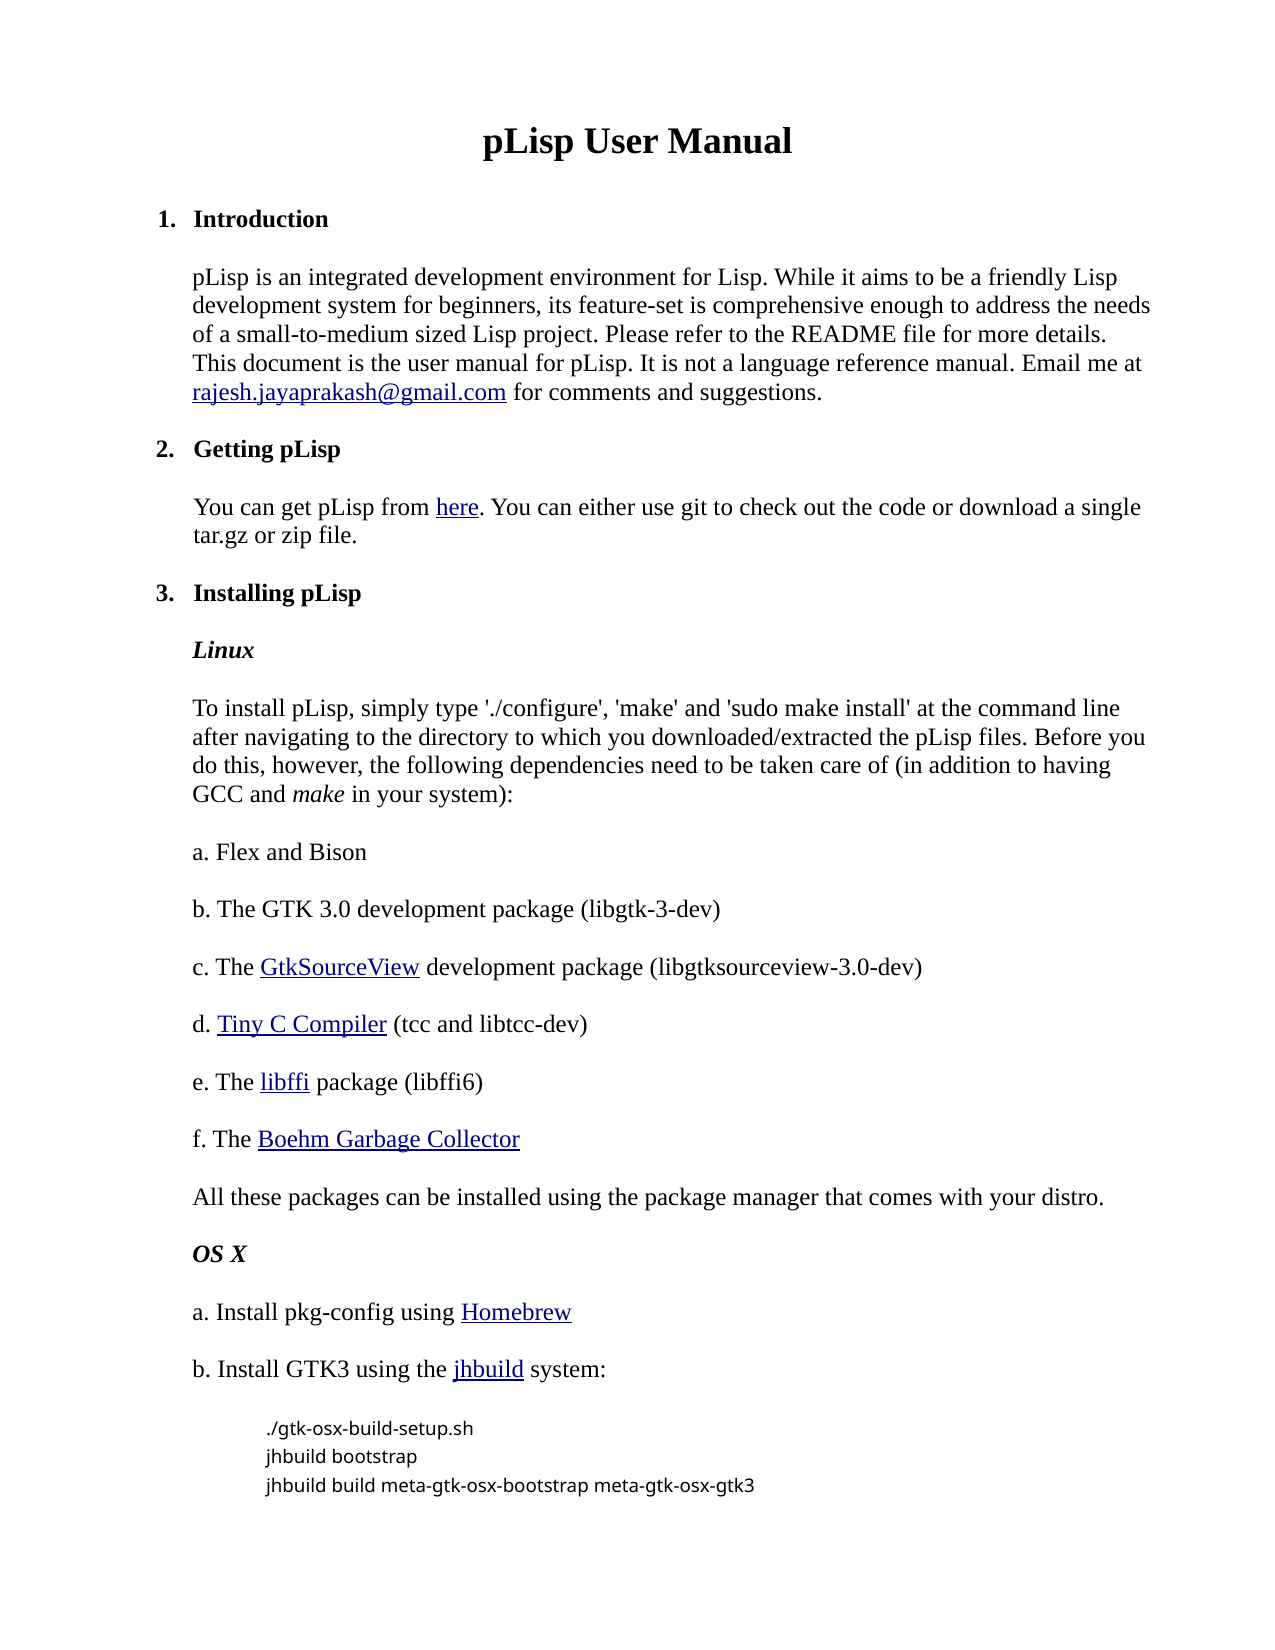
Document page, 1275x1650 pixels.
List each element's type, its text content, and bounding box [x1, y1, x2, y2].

text pLisp User Manual [118, 118, 1157, 161]
text e. The libffi package (libffi6) [118, 1067, 1157, 1096]
list pLisp is an integrated development environment for Lisp. While it aims to be a friendly Lisp development system for beginners, its feature-set is comprehensive enough to address the needs of a small-to-medium sized Lisp project. Please refer to the README file for more details. This document is the user manual for pLisp. It is not a language reference manual. Email me at rajesh.jayaprakash@gmail.com for comments and suggestions. [154, 262, 1157, 406]
text ./gtk-osx-build-setup.sh [118, 1412, 1157, 1441]
text jhbuild build meta-gtk-osx-bootstrap meta-gtk-osx-gtk3 [118, 1469, 1157, 1498]
text a. Install pkg-config using Homebrew [118, 1297, 1157, 1326]
text f. The Boehm Garbage Collector [118, 1124, 1157, 1153]
text jhbuild bootstrap [118, 1441, 1157, 1469]
list Getting pLisp [156, 434, 1157, 463]
text b. The GTK 3.0 development package (libgtk-3-dev) [118, 894, 1157, 923]
text Linux [118, 636, 1157, 664]
text OS X [118, 1239, 1157, 1268]
list Introduction [157, 204, 1157, 233]
text d. Tiny C Compiler (tcc and libtcc-dev) [118, 1009, 1157, 1038]
text c. The GtkSourceView development package (libgtksourceview-3.0-dev) [118, 952, 1157, 981]
list You can get pLisp from here. You can either use git to check out the code or download a single tar.gz or zip file. [156, 492, 1157, 549]
text a. Flex and Bison [118, 837, 1157, 866]
text To install pLisp, simply type './configure', 'make' and 'sudo make install' at the command line after navigating to the directory to which you downloaded/extracted the pLisp files. Before you do this, however, the following dependencies need to be taken care of (in addition to having GCC and make in your system): [118, 693, 1157, 808]
text b. Install GTK3 using the jhbuild system: [118, 1354, 1157, 1383]
list Installing pLisp [156, 578, 1157, 607]
text All these packages can be installed using the package manager that comes with your distro. [118, 1182, 1157, 1211]
